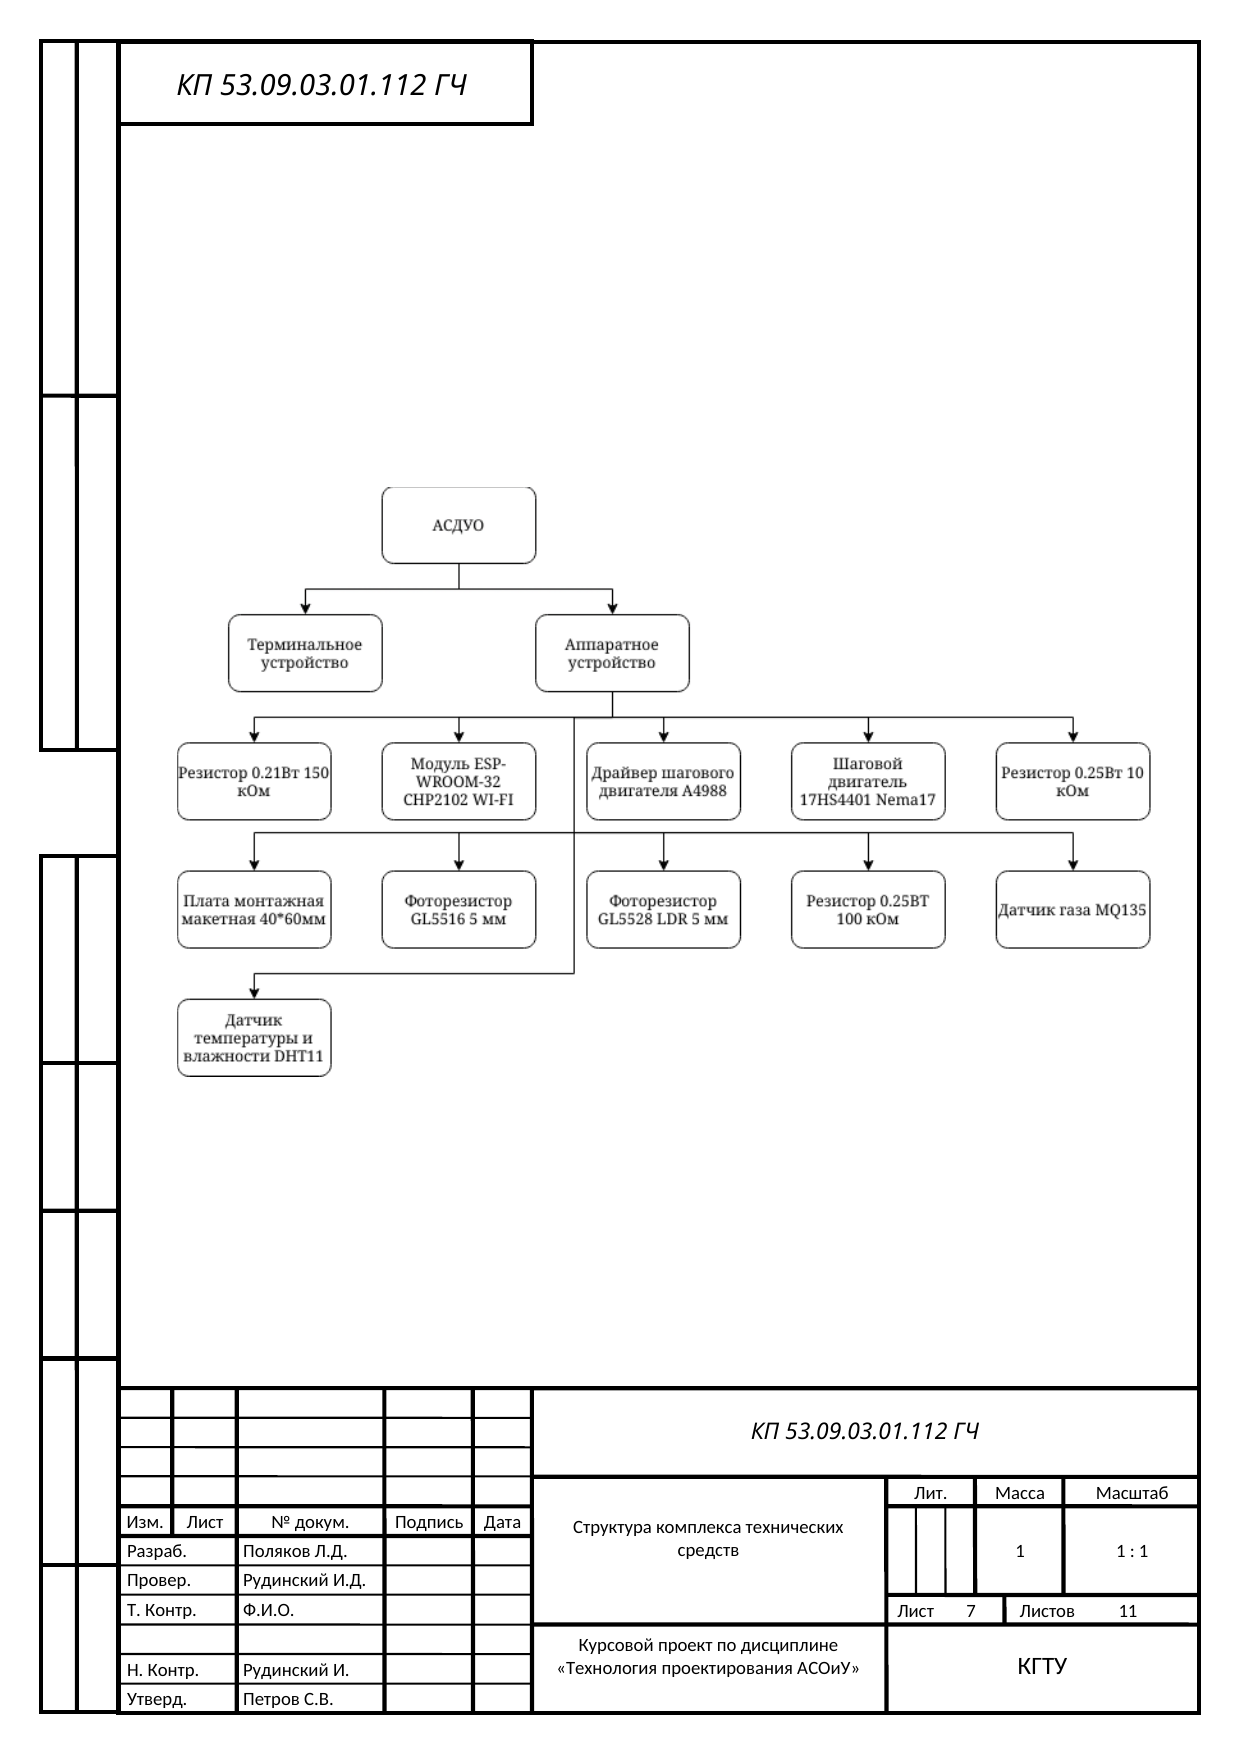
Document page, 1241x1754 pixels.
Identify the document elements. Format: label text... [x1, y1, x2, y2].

picture [177, 487, 1152, 1077]
text КП 53.09.03.01.112 ГЧ [150, 64, 496, 103]
